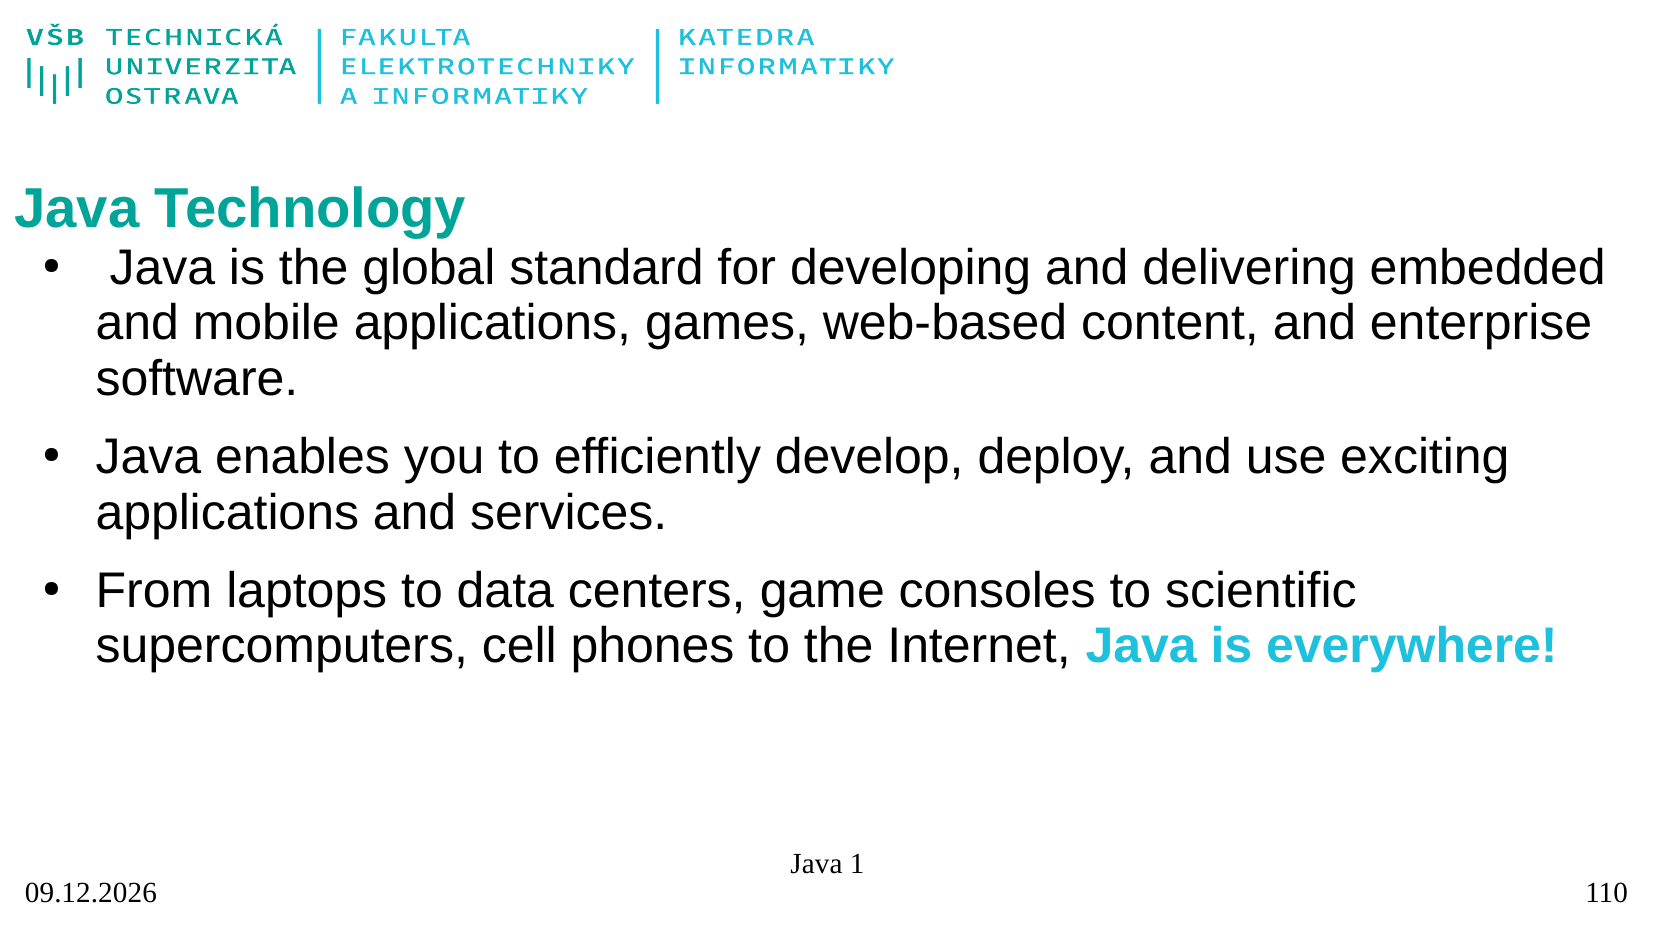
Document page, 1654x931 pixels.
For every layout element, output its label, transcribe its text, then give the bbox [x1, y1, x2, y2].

list Java is the global standard for developing and delivering embedded and mobile applications, games, web-based content, and enterprise software. Java enables you to efficiently develop, deploy, and use exciting applications and services. From laptops to data centers, game consoles to scientific supercomputers, cell phones to the Internet, Java is everywhere! [24, 239, 1629, 860]
title Java Technology [14, 124, 1619, 240]
picture [26, 23, 894, 104]
